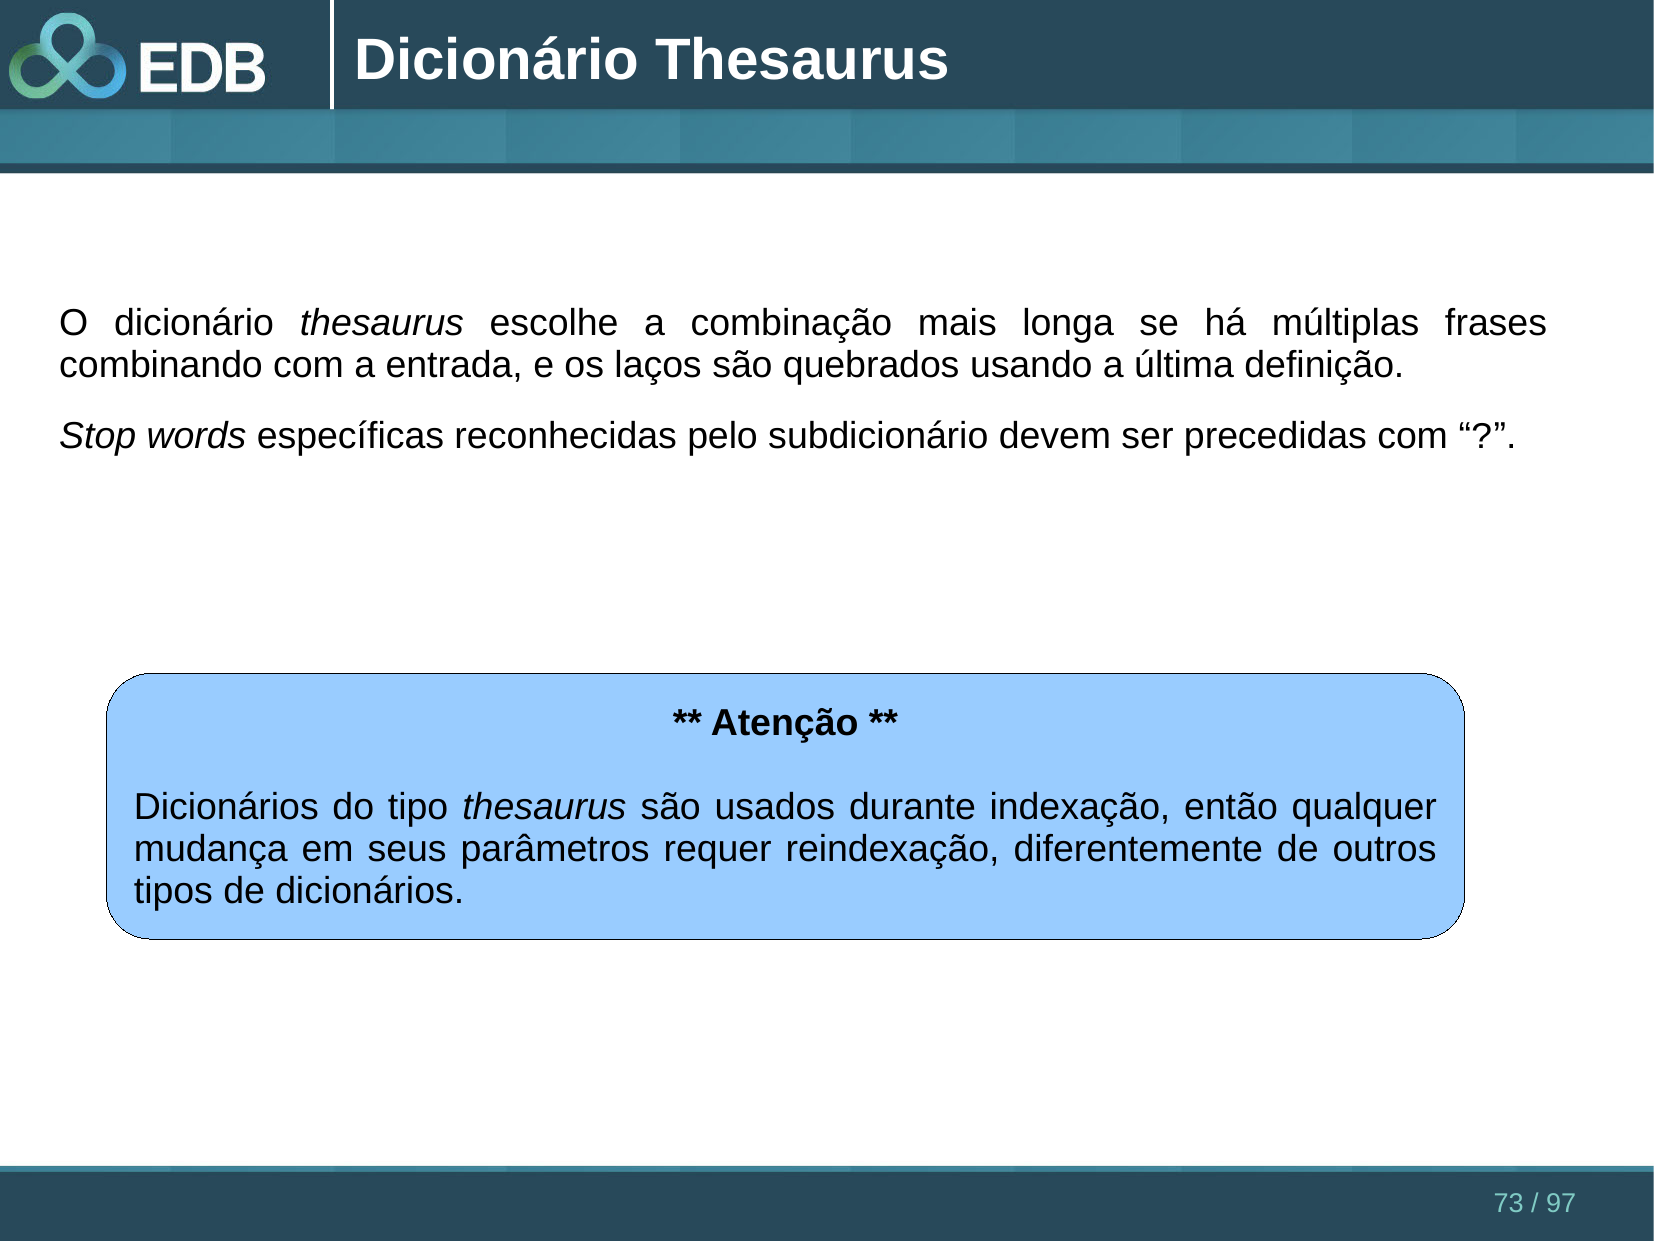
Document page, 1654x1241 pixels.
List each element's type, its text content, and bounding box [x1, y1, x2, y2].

list O dicionário thesaurus escolhe a combinação mais longa se há múltiplas frases combinando com a entrada, e os laços são quebrados usando a última definição. Stop words específicas reconhecidas pelo subdicionário devem ser precedidas com “?”. [59, 301, 1548, 520]
title Dicionário Thesaurus [354, 0, 1625, 125]
picture [0, 0, 1654, 1241]
text_box ** Atenção ** Dicionários do tipo thesaurus são usados durante indexação, então qualquer mudança em seus parâmetros requer reindexação, diferentemente de outros tipos de dicionários. [106, 673, 1465, 940]
